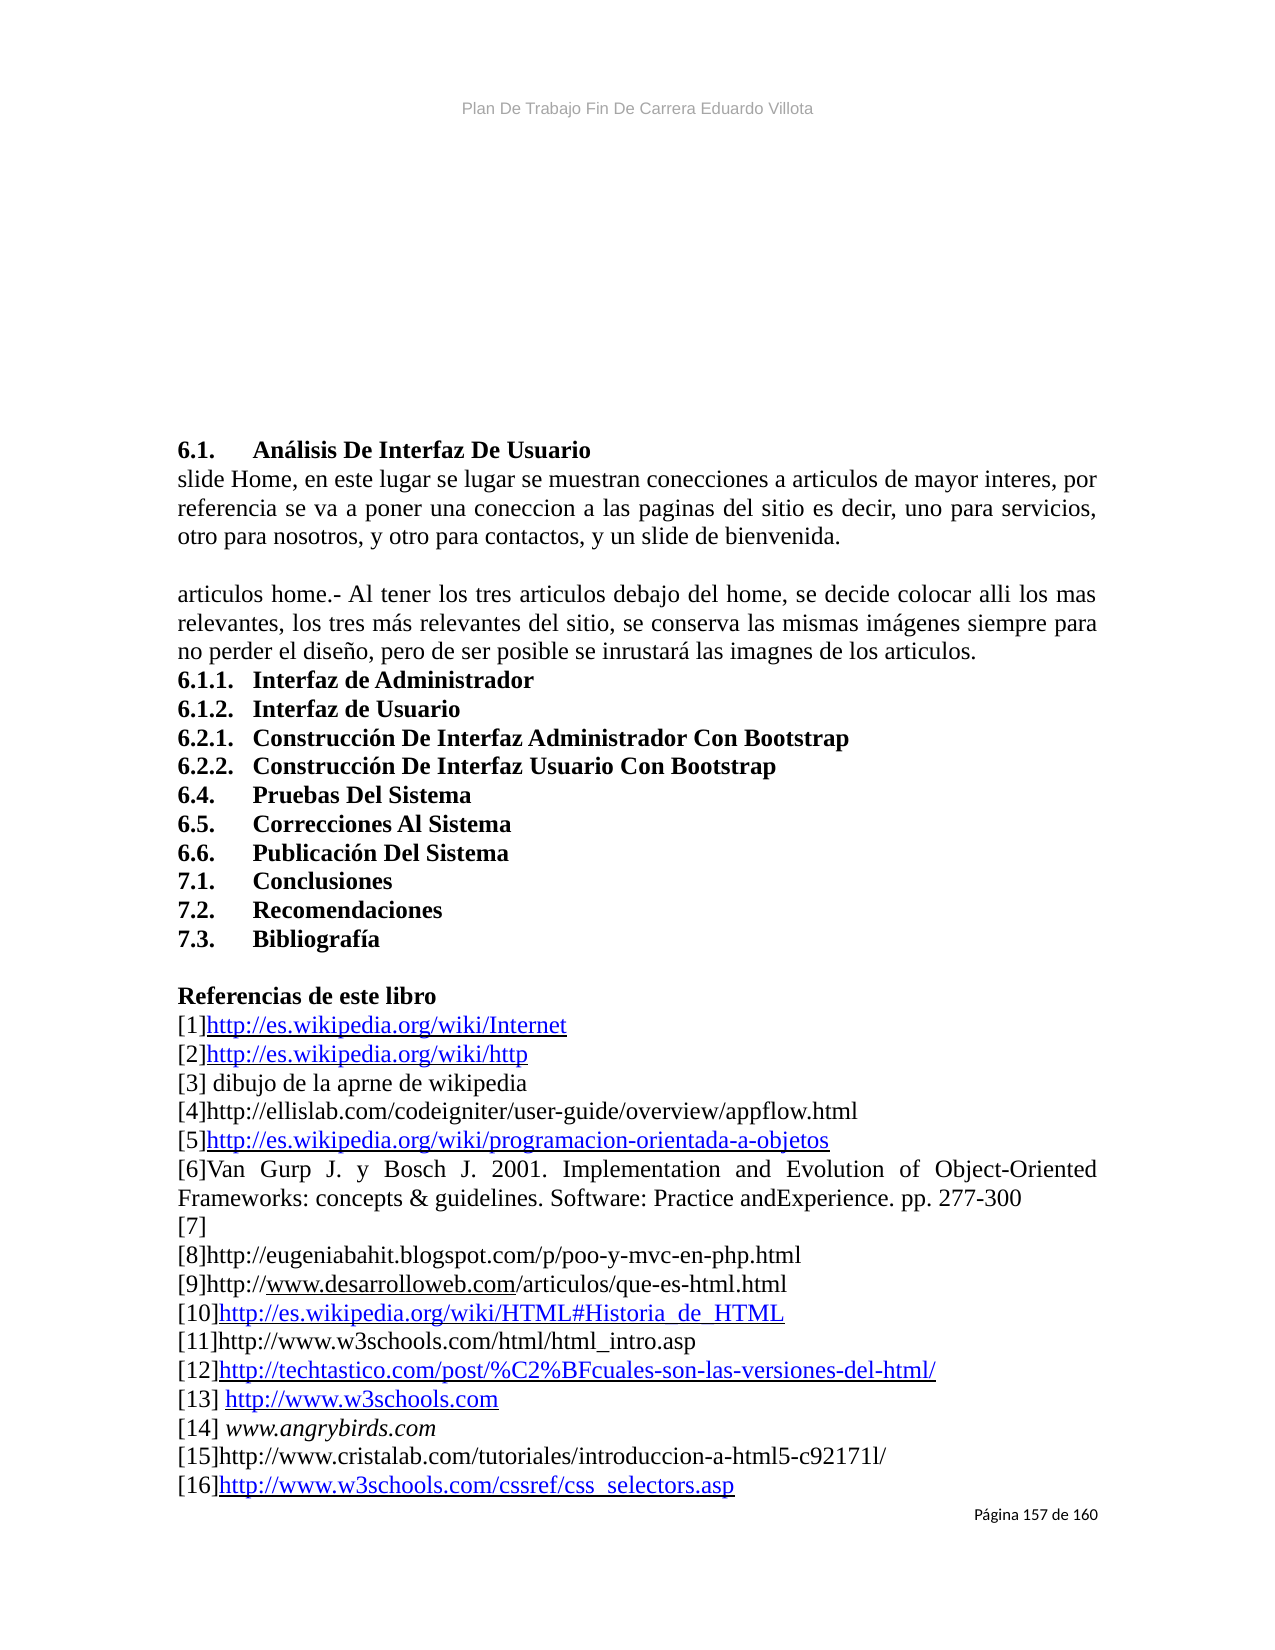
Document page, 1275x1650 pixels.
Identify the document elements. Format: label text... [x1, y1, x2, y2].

text 6.2.1. Construcción De Interfaz Administrador Con Bootstrap [177, 723, 1098, 751]
text [11]http://www.w3schools.com/html/html_intro.asp [177, 1326, 1098, 1355]
text slide Home, en este lugar se lugar se muestran conecciones a articulos de mayor interes, por referencia se va a poner una coneccion a las paginas del sitio es decir, uno para servicios, otro para nosotros, y otro para contactos, y un slide de bienvenida. [177, 464, 1098, 550]
text 7.2. Recomendaciones [177, 895, 1098, 924]
text [16]http://www.w3schools.com/cssref/css_selectors.asp [177, 1470, 1098, 1499]
text [3] dibujo de la aprne de wikipedia [177, 1068, 1098, 1096]
text 6.1.1. Interfaz de Administrador [177, 665, 1098, 694]
text 6.5. Correcciones Al Sistema [177, 809, 1098, 838]
text [6]Van Gurp J. y Bosch J. 2001. Implementation and Evolution of Object-Oriented Frameworks: concepts & guidelines. Software: Practice andExperience. pp. 277-300 [177, 1154, 1098, 1211]
text [14] www.angrybirds.com [177, 1413, 1098, 1441]
text 6.4. Pruebas Del Sistema [177, 780, 1098, 809]
text [2]http://es.wikipedia.org/wiki/http [177, 1039, 1098, 1068]
text 6.2.2. Construcción De Interfaz Usuario Con Bootstrap [177, 751, 1098, 780]
text Referencias de este libro [177, 981, 1098, 1010]
text [15]http://www.cristalab.com/tutoriales/introduccion-a-html5-c92171l/ [177, 1441, 1098, 1470]
text 6.1. Análisis De Interfaz De Usuario [177, 435, 1098, 464]
text 7.1. Conclusiones [177, 866, 1098, 895]
text [13] http://www.w3schools.com [177, 1384, 1098, 1413]
text [10]http://es.wikipedia.org/wiki/HTML#Historia_de_HTML [177, 1298, 1098, 1326]
text [1]http://es.wikipedia.org/wiki/Internet [177, 1010, 1098, 1039]
text 7.3. Bibliografía [177, 924, 1098, 953]
text [12]http://techtastico.com/post/%C2%BFcuales-son-las-versiones-del-html/ [177, 1355, 1098, 1384]
text [4]http://ellislab.com/codeigniter/user-guide/overview/appflow.html [177, 1096, 1098, 1125]
text [5]http://es.wikipedia.org/wiki/programacion-orientada-a-objetos [177, 1125, 1098, 1154]
text [9]http://www.desarrolloweb.com/articulos/que-es-html.html [177, 1269, 1098, 1298]
text 6.6. Publicación Del Sistema [177, 838, 1098, 866]
text [7] [177, 1211, 1098, 1240]
text 6.1.2. Interfaz de Usuario [177, 694, 1098, 723]
text articulos home.- Al tener los tres articulos debajo del home, se decide colocar alli los mas relevantes, los tres más relevantes del sitio, se conserva las mismas imágenes siempre para no perder el diseño, pero de ser posible se inrustará las imagnes de los articulos. [177, 579, 1098, 665]
text [8]http://eugeniabahit.blogspot.com/p/poo-y-mvc-en-php.html [177, 1240, 1098, 1269]
